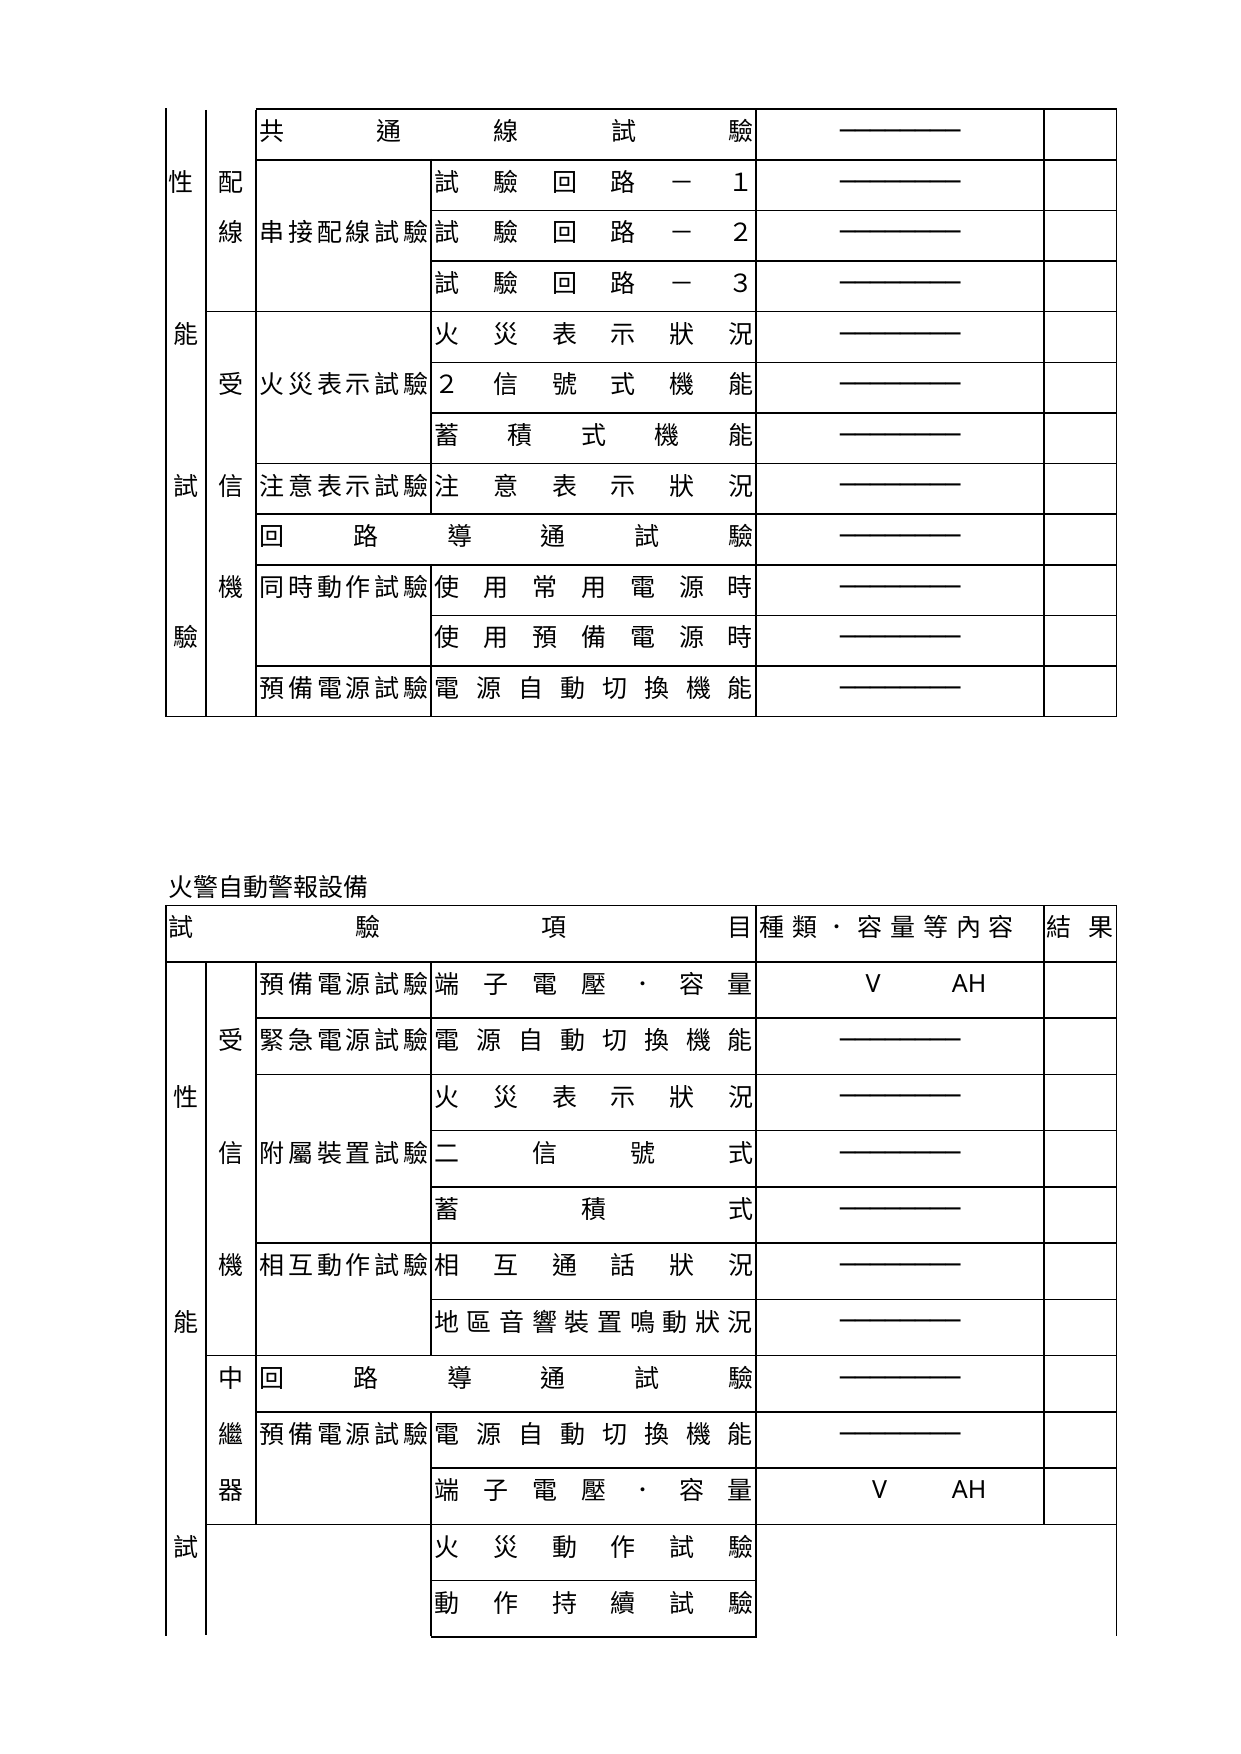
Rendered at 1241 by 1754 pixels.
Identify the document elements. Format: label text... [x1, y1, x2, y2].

table_cell 預備電源試驗 [257, 667, 430, 716]
table_cell [207, 1525, 256, 1580]
table_cell ──────── [757, 211, 1043, 260]
table_cell [167, 108, 206, 159]
table_cell [167, 963, 205, 1017]
table_cell ──────── [757, 464, 1043, 513]
table_cell [256, 1580, 430, 1636]
table_cell 回路導通試驗 [257, 1356, 755, 1411]
table_cell 信 [207, 463, 255, 513]
table_cell 回路導通試驗 [257, 515, 755, 564]
table_cell [207, 312, 255, 361]
table_cell 同時動作試驗 [257, 566, 430, 614]
table_cell 火災動作試驗 [432, 1525, 755, 1580]
table_cell [1045, 1131, 1116, 1186]
table_cell 使用預備電源時 [432, 616, 755, 665]
table_cell 蓄積式 [432, 1188, 755, 1242]
table_cell ──────── [757, 262, 1043, 311]
table_cell 預備電源試驗 [257, 1413, 430, 1467]
table_cell [167, 1017, 205, 1073]
table_cell 電源自動切換機能 [432, 1413, 755, 1467]
table_cell 火災表示狀況 [432, 1075, 755, 1130]
table_cell 性 [167, 159, 205, 209]
table_header 結果 [1045, 906, 1116, 961]
table_cell [207, 615, 255, 665]
table_cell 中 [207, 1356, 255, 1411]
table_cell [1045, 262, 1116, 311]
table_cell V AH [757, 963, 1043, 1017]
table_cell ──────── [757, 110, 1043, 159]
table_cell [1045, 363, 1116, 412]
table_cell ──────── [757, 363, 1043, 412]
table_cell [1045, 464, 1116, 513]
table_cell 性 [167, 1074, 205, 1130]
table_cell 火災表示狀況 [432, 312, 755, 361]
table_cell [167, 412, 205, 463]
table_cell [257, 1075, 430, 1130]
table_cell 配 [207, 159, 255, 209]
table_cell ──────── [757, 312, 1043, 361]
table_cell [1045, 566, 1116, 614]
table_cell [257, 312, 430, 361]
table_cell 試驗回路－３ [432, 262, 755, 311]
table_cell ──────── [757, 1300, 1043, 1355]
table_cell 地區音響裝置鳴動狀況 [432, 1300, 755, 1355]
table_cell 試 [167, 1524, 205, 1580]
table_cell 注意表示狀況 [432, 464, 755, 513]
table_cell [256, 1525, 430, 1580]
table_cell 試驗回路－２ [432, 211, 755, 260]
table_cell [167, 260, 205, 311]
table_cell 繼 [207, 1411, 255, 1467]
table_cell 串接配線試驗 [257, 210, 430, 260]
table_cell [206, 1580, 256, 1636]
table_cell 緊急電源試驗 [257, 1019, 430, 1073]
table_cell 使用常用電源時 [432, 566, 755, 614]
table_cell [1045, 110, 1116, 159]
table_cell ──────── [757, 667, 1043, 716]
table_cell [1045, 1075, 1116, 1130]
table_cell [1045, 667, 1116, 716]
table_cell 驗 [167, 615, 205, 665]
table_cell [1045, 1019, 1116, 1073]
table_cell [757, 1525, 1116, 1636]
table_cell [206, 108, 256, 159]
table_cell [1045, 414, 1116, 463]
table_cell ──────── [757, 1356, 1043, 1411]
table_cell ──────── [757, 1244, 1043, 1298]
table_cell ──────── [757, 161, 1043, 209]
table_cell ──────── [757, 566, 1043, 614]
table_cell 能 [167, 1299, 205, 1355]
table_cell [1045, 515, 1116, 564]
table_cell [167, 1130, 205, 1186]
table_cell [207, 1186, 255, 1242]
table_cell 受 [207, 1017, 255, 1073]
table_cell 附屬裝置試驗 [257, 1130, 430, 1186]
table_cell [167, 1411, 205, 1467]
table_cell [257, 1467, 430, 1523]
table_cell ──────── [757, 1188, 1043, 1242]
table_cell [257, 412, 430, 463]
table_cell 受 [207, 361, 255, 412]
table_cell 蓄積式機能 [432, 414, 755, 463]
table_cell [207, 260, 255, 311]
table_cell [257, 1299, 430, 1355]
table_cell 端子電壓．容量 [432, 1469, 755, 1523]
table_cell [1045, 1413, 1116, 1467]
table_cell [167, 1242, 205, 1298]
table_cell [1045, 1356, 1116, 1411]
table_cell 火災表示試驗 [257, 361, 430, 412]
table_cell 機 [207, 1242, 255, 1298]
table_cell [257, 260, 430, 311]
table_cell [167, 665, 205, 716]
table_cell [207, 963, 255, 1017]
table_cell [167, 361, 205, 412]
table_cell 試 [167, 463, 205, 513]
table_cell ──────── [757, 1075, 1043, 1130]
table_cell V AH [757, 1469, 1043, 1523]
table_cell [1045, 1244, 1116, 1298]
table_cell 線 [207, 210, 255, 260]
table_cell [167, 564, 205, 614]
table_cell 相互動作試驗 [257, 1244, 430, 1298]
table_cell [1045, 963, 1116, 1017]
table_cell ２信號式機能 [432, 363, 755, 412]
table_cell [257, 161, 430, 209]
table_header 試 驗 項 目 [167, 906, 755, 961]
table_cell 端子電壓．容量 [432, 963, 755, 1017]
table_cell 能 [167, 311, 205, 361]
table_cell [257, 615, 430, 665]
table_cell ──────── [757, 616, 1043, 665]
table_cell [207, 412, 255, 463]
table_cell [1045, 211, 1116, 260]
table_cell 共通線試驗 [257, 110, 755, 159]
table_cell [257, 1186, 430, 1242]
table_cell 試驗回路－１ [432, 161, 755, 209]
table_cell 預備電源試驗 [257, 963, 430, 1017]
table_cell [167, 210, 205, 260]
table_cell [167, 1580, 206, 1636]
table_cell 電源自動切換機能 [432, 1019, 755, 1073]
table_cell 電源自動切換機能 [432, 667, 755, 716]
table_cell 信 [207, 1130, 255, 1186]
table_cell 動作持續試驗 [432, 1581, 755, 1636]
table_cell [207, 513, 255, 564]
table_cell 機 [207, 564, 255, 614]
table_cell 器 [207, 1467, 255, 1523]
table_cell [167, 513, 205, 564]
table_cell 相互通話狀況 [432, 1244, 755, 1298]
table_cell [1045, 1188, 1116, 1242]
table_cell [1045, 312, 1116, 361]
table_cell [1045, 161, 1116, 209]
text 火警自動警報設備 [169, 867, 1053, 905]
table_cell [1045, 1300, 1116, 1355]
table_cell ──────── [757, 1131, 1043, 1186]
table_cell [167, 1355, 205, 1411]
table_cell [167, 1467, 205, 1523]
table_cell 二信號式 [432, 1131, 755, 1186]
table_cell [207, 665, 255, 716]
table_cell ──────── [757, 1019, 1043, 1073]
table_cell [207, 1299, 255, 1355]
table_cell [207, 1074, 255, 1130]
table_cell [1045, 1469, 1116, 1523]
table_cell 注意表示試驗 [257, 464, 430, 513]
table_cell ──────── [757, 515, 1043, 564]
table_header 種類．容量等內容 [757, 906, 1043, 961]
table_cell ──────── [757, 1413, 1043, 1467]
table_cell ──────── [757, 414, 1043, 463]
table_cell [1045, 616, 1116, 665]
table_cell [167, 1186, 205, 1242]
